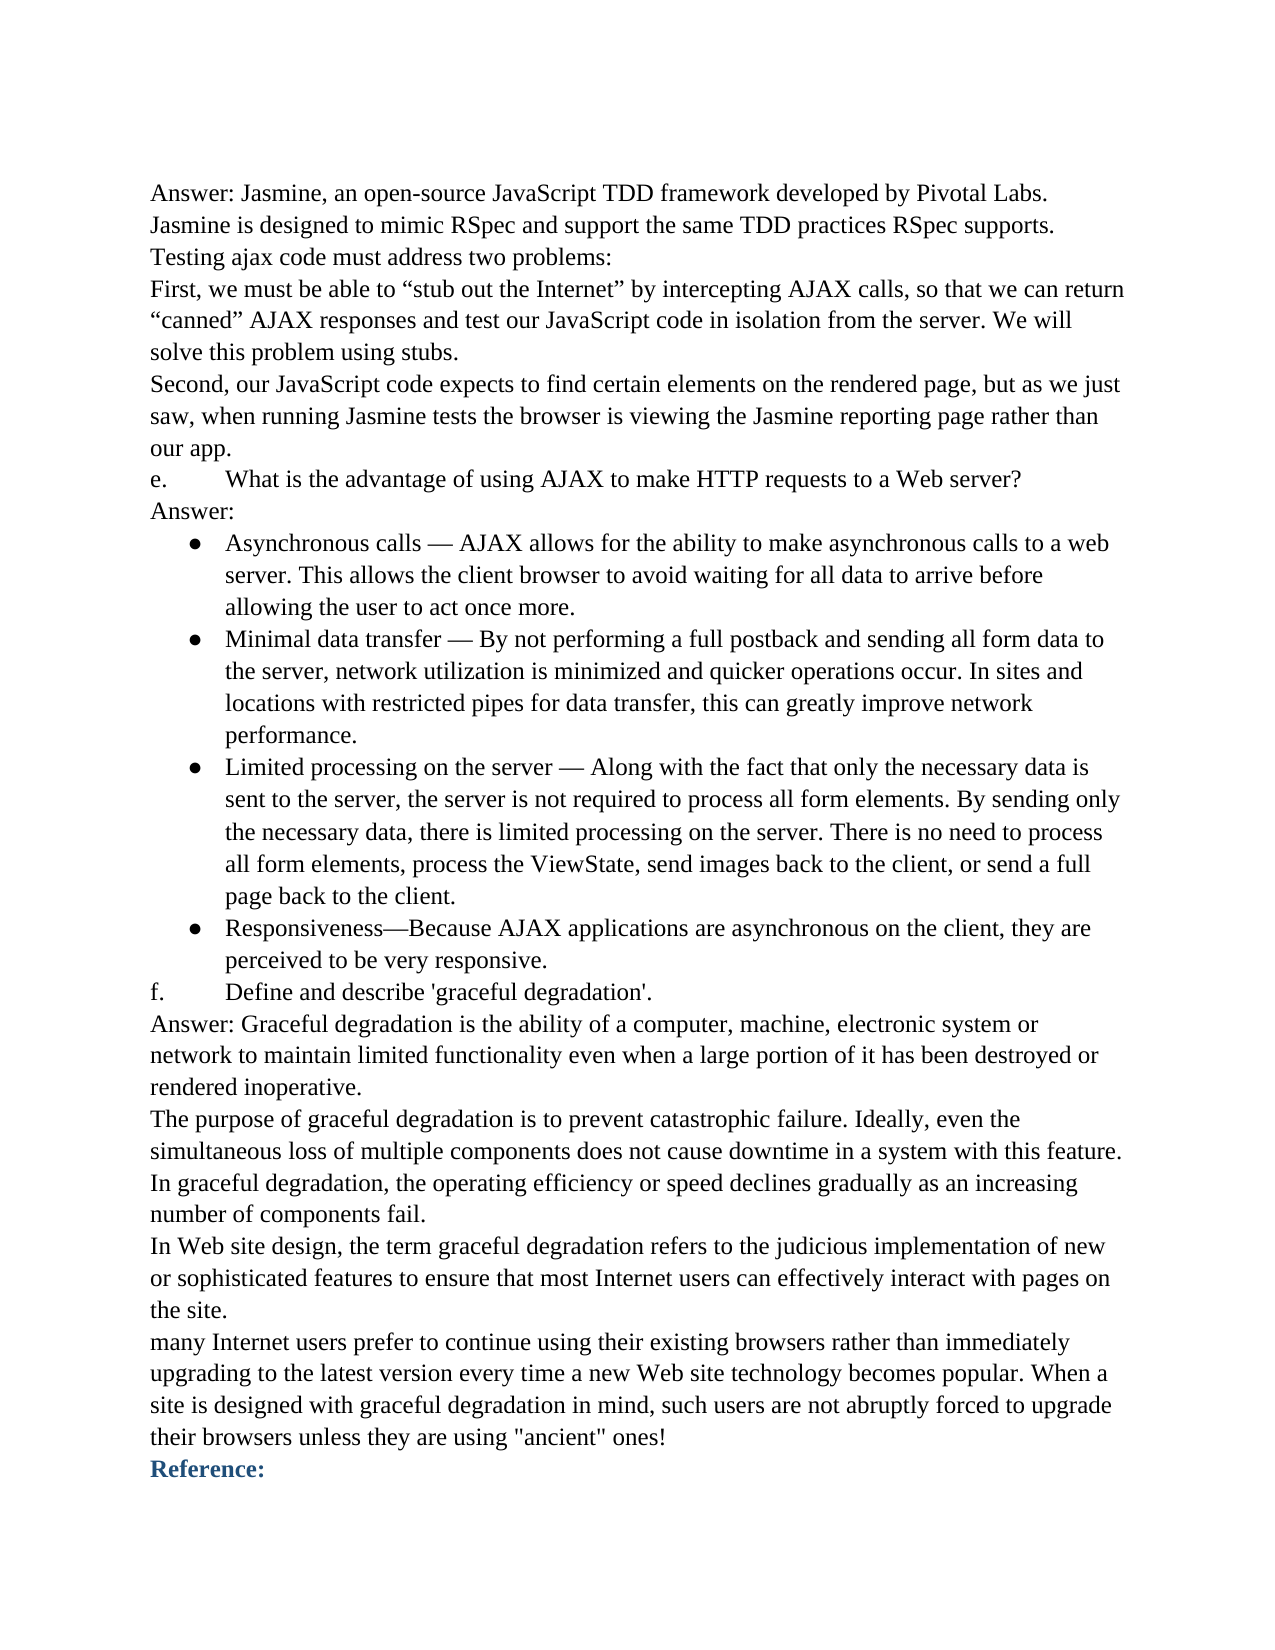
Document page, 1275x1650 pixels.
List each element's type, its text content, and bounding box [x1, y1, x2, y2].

text Answer: [150, 497, 1125, 525]
list Asynchronous calls — AJAX allows for the ability to make asynchronous calls to a web server. This allows the client browser to avoid waiting for all data to arrive before allowing the user to act once more. [187, 529, 1125, 621]
text Answer: Jasmine, an open-source JavaScript TDD framework developed by Pivotal Labs. Jasmine is designed to mimic RSpec and support the same TDD practices RSpec supports. [150, 179, 1125, 239]
text In Web site design, the term graceful degradation refers to the judicious implementation of new or sophisticated features to ensure that most Internet users can effectively interact with pages on the site. [150, 1232, 1125, 1323]
text many Internet users prefer to continue using their existing browsers rather than immediately upgrading to the latest version every time a new Web site technology becomes popular. When a site is designed with graceful degradation in mind, such users are not abruptly forced to upgrade their browsers unless they are using "ancient" ones! [150, 1328, 1125, 1451]
text e. What is the advantage of using AJAX to make HTTP requests to a Web server? [150, 465, 1125, 493]
text Answer: Graceful degradation is the ability of a computer, machine, electronic system or network to maintain limited functionality even when a large portion of it has been destroyed or rendered inoperative. [150, 1010, 1125, 1101]
text First, we must be able to “stub out the Internet” by intercepting AJAX calls, so that we can return “canned” AJAX responses and test our JavaScript code in isolation from the server. We will solve this problem using stubs. [150, 275, 1125, 366]
text Second, our JavaScript code expects to find certain elements on the rendered page, but as we just saw, when running Jasmine tests the browser is viewing the Jasmine reporting page rather than our app. [150, 370, 1125, 461]
list Responsiveness—Because AJAX applications are asynchronous on the client, they are perceived to be very responsive. [187, 914, 1125, 974]
list Limited processing on the server — Along with the fact that only the necessary data is sent to the server, the server is not required to process all form elements. By sending only the necessary data, there is limited processing on the server. There is no need to process all form elements, process the ViewState, send images back to the client, or send a full page back to the client. [187, 753, 1125, 909]
list Minimal data transfer — By not performing a full postback and sending all form data to the server, network utilization is minimized and quicker operations occur. In sites and locations with restricted pipes for data transfer, this can greatly improve network performance. [187, 625, 1125, 749]
text The purpose of graceful degradation is to prevent catastrophic failure. Ideally, even the simultaneous loss of multiple components does not cause downtime in a system with this feature. In graceful degradation, the operating efficiency or speed declines gradually as an increasing number of components fail. [150, 1105, 1125, 1228]
text Reference: [150, 1455, 1125, 1482]
text Testing ajax code must address two problems: [150, 243, 1125, 271]
text f. Define and describe 'graceful degradation'. [150, 978, 1125, 1006]
